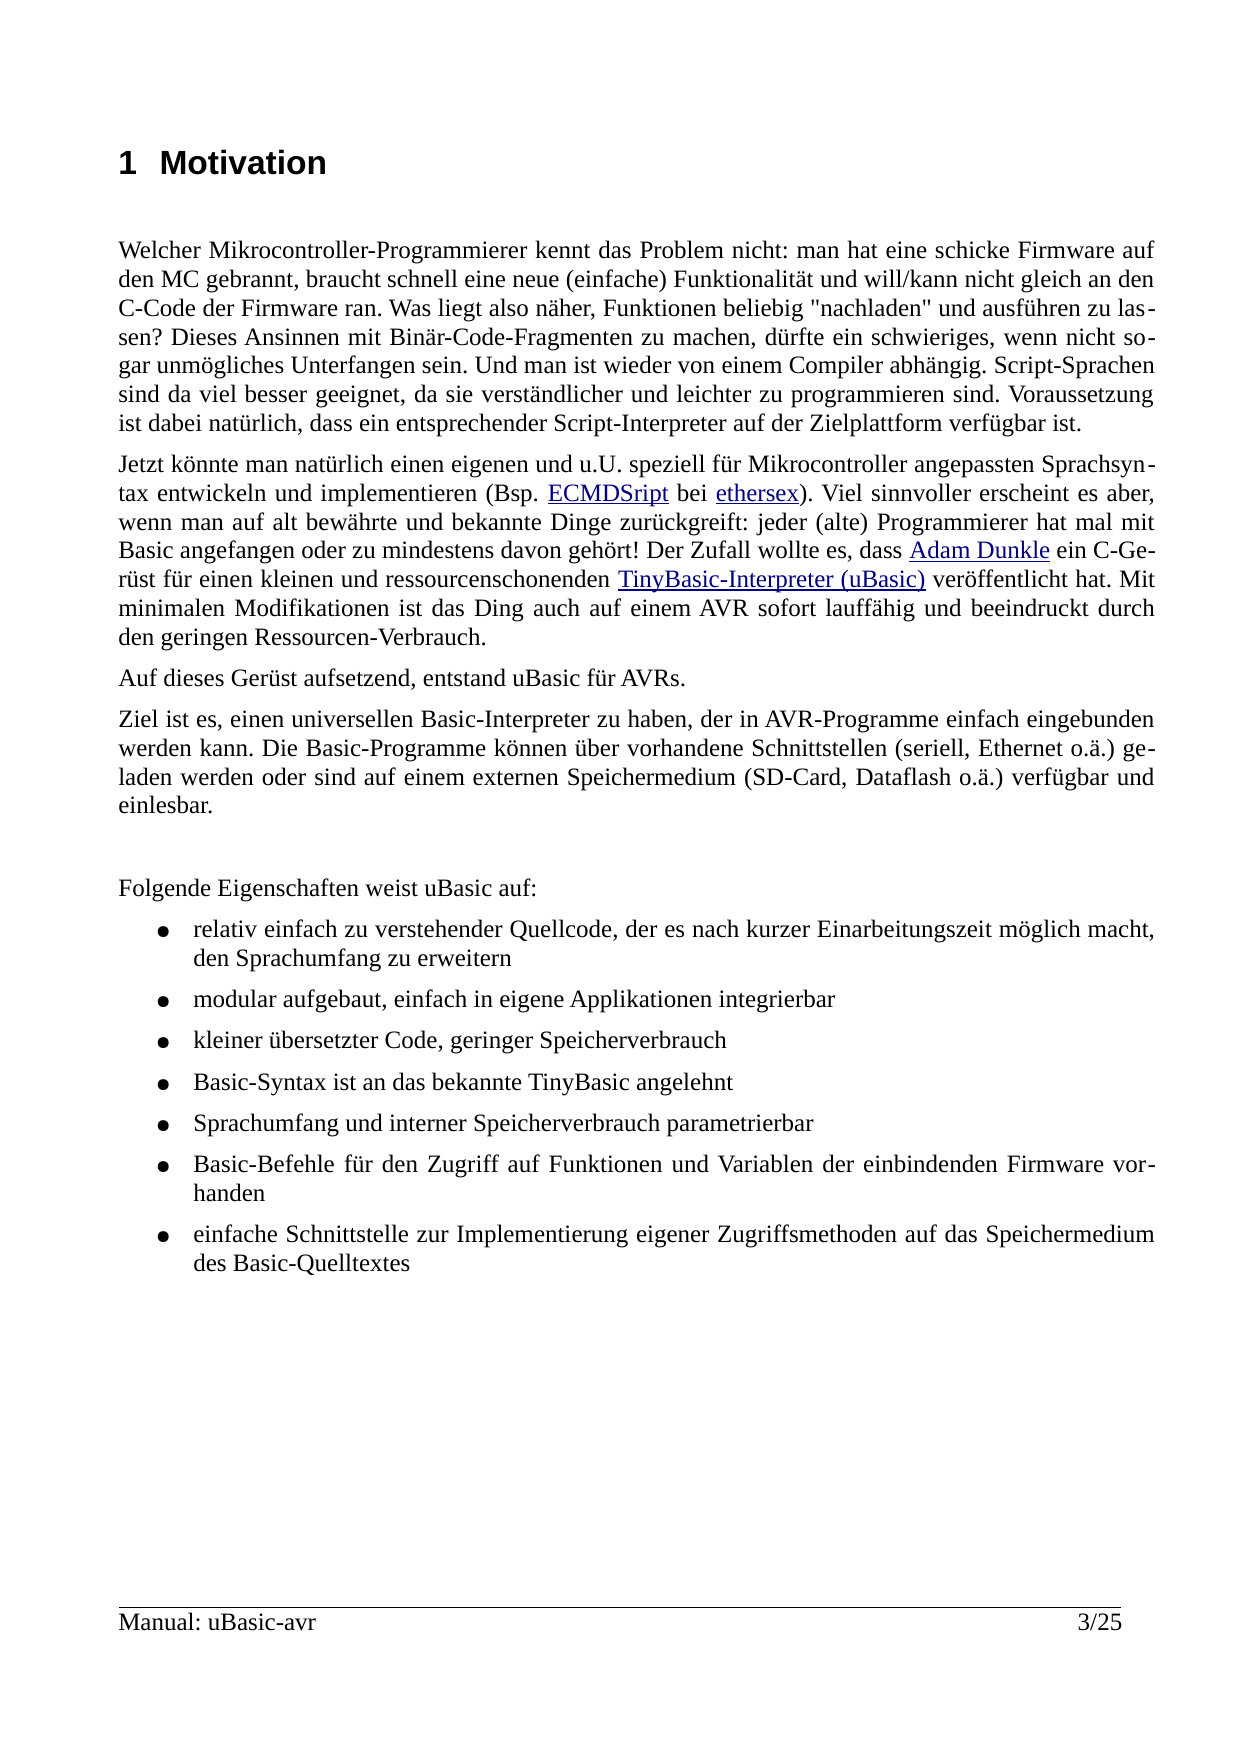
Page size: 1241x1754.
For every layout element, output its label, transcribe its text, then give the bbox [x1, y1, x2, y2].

list kleiner übersetzter Code, geringer Speicherverbrauch [156, 1026, 1156, 1054]
text Folgende Eigenschaften weist uBasic auf: [118, 873, 1156, 902]
list Sprachumfang und interner Speicherverbrauch parametrierbar [156, 1108, 1156, 1137]
list relativ einfach zu verstehender Quellcode, der es nach kurzer Einarbeitungszeit möglich macht, den Sprachumfang zu erweitern [156, 914, 1156, 972]
text Ziel ist es, einen universellen Basic-Interpreter zu haben, der in AVR-Programme einfach eingebunden werden kann. Die Basic-Programme können über vorhandene Schnittstellen (seriell, Ethernet o.ä.) ge­laden werden oder sind auf einem externen Speichermedium (SD-Card, Dataflash o.ä.) verfügbar und einlesbar. [118, 704, 1156, 819]
list modular aufgebaut, einfach in eigene Applikationen integrierbar [156, 984, 1156, 1013]
list Basic-Befehle für den Zugriff auf Funktionen und Variablen der einbindenden Firmware vor­handen [156, 1149, 1156, 1207]
list Basic-Syntax ist an das bekannte TinyBasic angelehnt [156, 1067, 1156, 1096]
list einfache Schnittstelle zur Implementierung eigener Zugriffsmethoden auf das Speichermedium des Basic-Quelltextes [156, 1219, 1156, 1277]
text Jetzt könnte man natürlich einen eigenen und u.U. speziell für Mikrocontroller angepassten Sprachsyn­tax entwickeln und implementieren (Bsp. ECMDSript bei ethersex). Viel sinnvoller erscheint es aber, wenn man auf alt bewährte und bekannte Dinge zurückgreift: jeder (alte) Programmierer hat mal mit Basic angefangen oder zu mindestens davon gehört! Der Zufall wollte es, dass Adam Dunkle ein C-Ge­rüst für einen kleinen und ressourcenschonenden TinyBasic-Interpreter (uBasic) veröffentlicht hat. Mit minimalen Modifikationen ist das Ding auch auf einem AVR sofort lauffähig und beeindruckt durch den geringen Ressourcen-Verbrauch. [118, 449, 1156, 651]
text Welcher Mikrocontroller-Programmierer kennt das Problem nicht: man hat eine schicke Firmware auf den MC gebrannt, braucht schnell eine neue (einfache) Funktionalität und will/kann nicht gleich an den C-Code der Firmware ran. Was liegt also näher, Funktionen beliebig "nachladen" und ausführen zu las­sen? Dieses Ansinnen mit Binär-Code-Fragmenten zu machen, dürfte ein schwieriges, wenn nicht so­gar unmögliches Unterfangen sein. Und man ist wieder von einem Compiler abhängig. Script-Sprachen sind da viel besser geeignet, da sie verständlicher und leichter zu programmieren sind. Voraussetzung ist dabei natürlich, dass ein entsprechender Script-Interpreter auf der Zielplattform verfügbar ist. [118, 236, 1156, 437]
subtitle Motivation [118, 143, 1156, 182]
text Auf dieses Gerüst aufsetzend, entstand uBasic für AVRs. [118, 663, 1156, 692]
